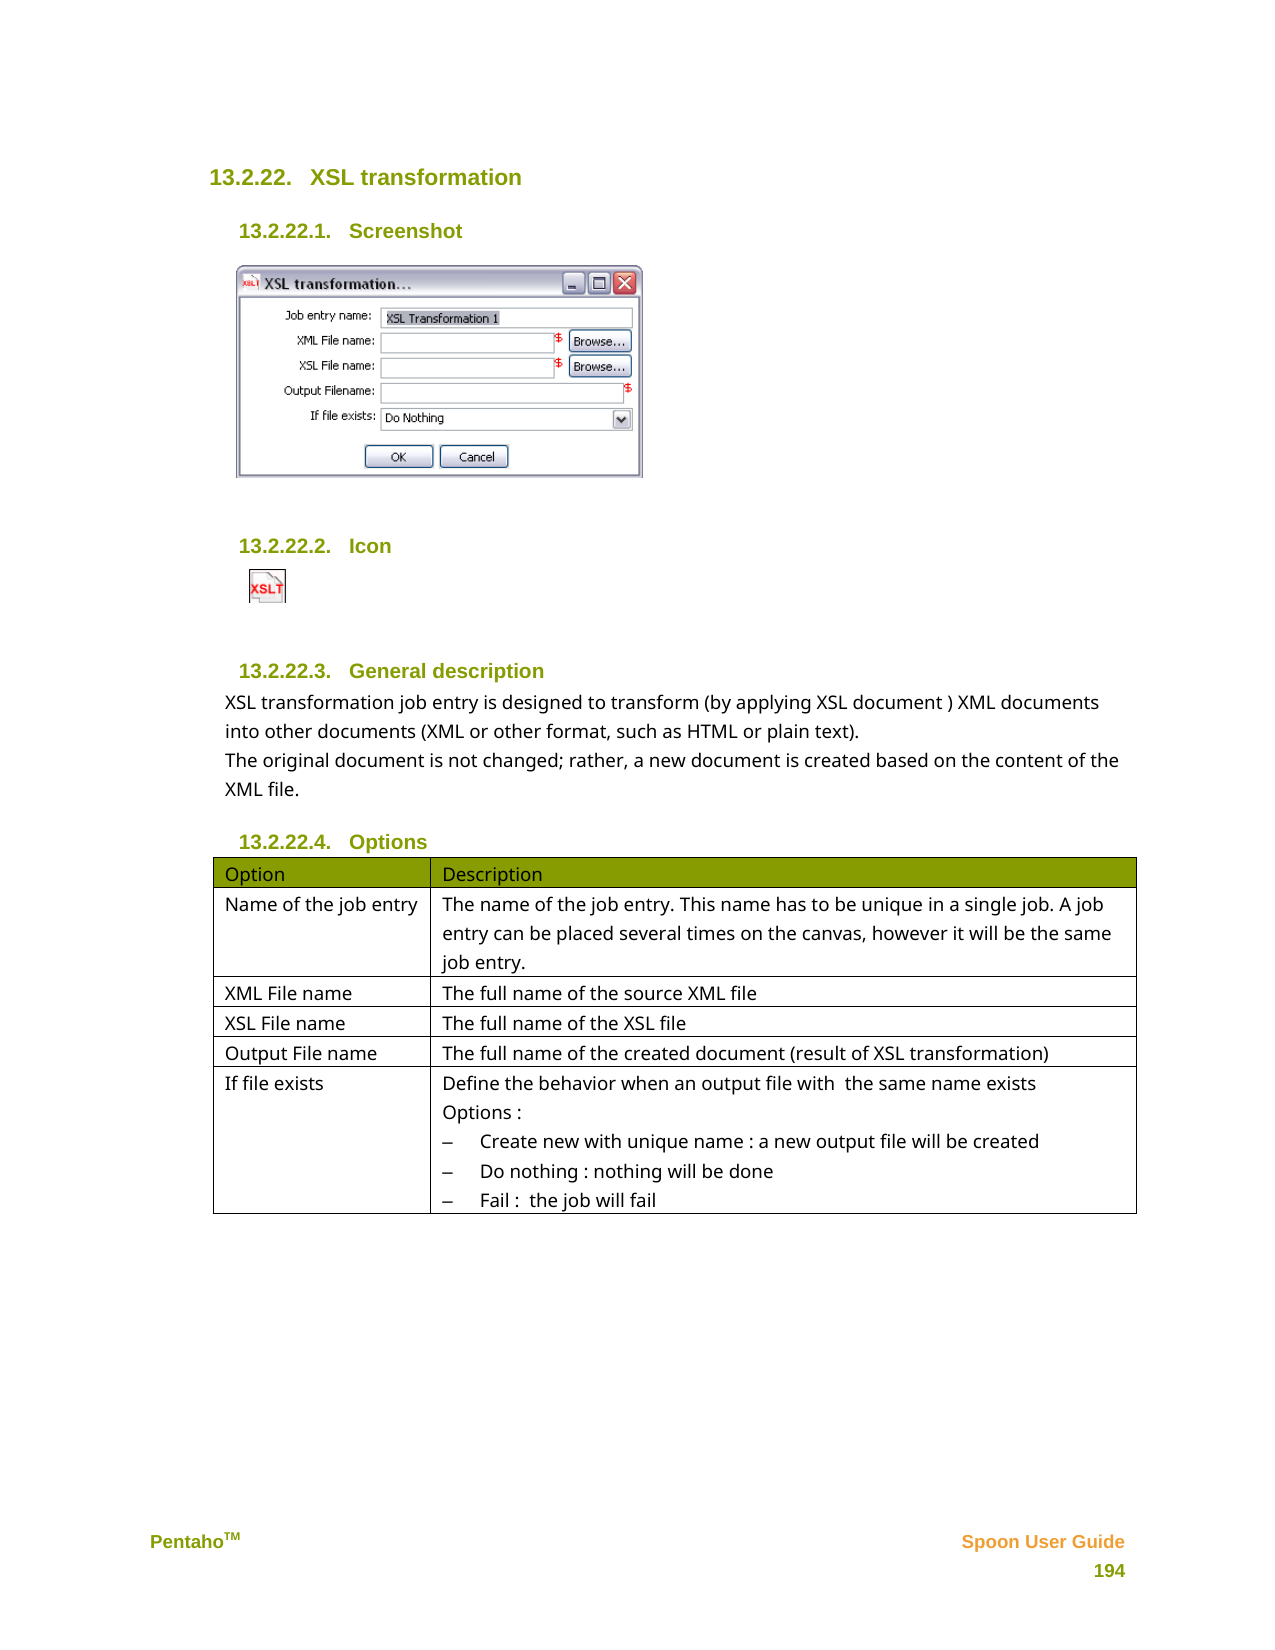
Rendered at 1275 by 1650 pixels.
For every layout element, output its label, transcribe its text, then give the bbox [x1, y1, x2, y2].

table_header Description [431, 858, 1136, 887]
subtitle XSL transformation [209, 157, 1125, 192]
text The original document is not changed; rather, a new document is created based on the content of the XML file. [225, 744, 1125, 803]
subtitle General description [239, 651, 1125, 685]
subtitle Options [239, 821, 1125, 856]
table_cell Output File name [214, 1037, 430, 1066]
table_header Option [214, 858, 430, 887]
table_cell The full name of the created document (result of XSL transformation) [431, 1037, 1136, 1066]
table_cell Define the behavior when an output file with the same name exists Options : Create new with unique name : a new output file will be created Do nothing : nothing will be done Fail : the job will fail [431, 1067, 1136, 1213]
table_cell Name of the job entry [214, 888, 430, 976]
subtitle Icon [239, 525, 1125, 560]
table_cell The full name of the source XML file [431, 977, 1136, 1006]
subtitle Screenshot [239, 211, 1125, 246]
table_cell The name of the job entry. This name has to be unique in a single job. A job entry can be placed several times on the canvas, however it will be the same job entry. [431, 888, 1136, 976]
table_cell XSL File name [214, 1007, 430, 1036]
text XSL transformation job entry is designed to transform (by applying XSL document ) XML documents into other documents (XML or other format, such as HTML or plain text). [225, 686, 1125, 744]
table_cell XML File name [214, 977, 430, 1006]
table_cell If file exists [214, 1067, 430, 1213]
table_cell The full name of the XSL file [431, 1007, 1136, 1036]
